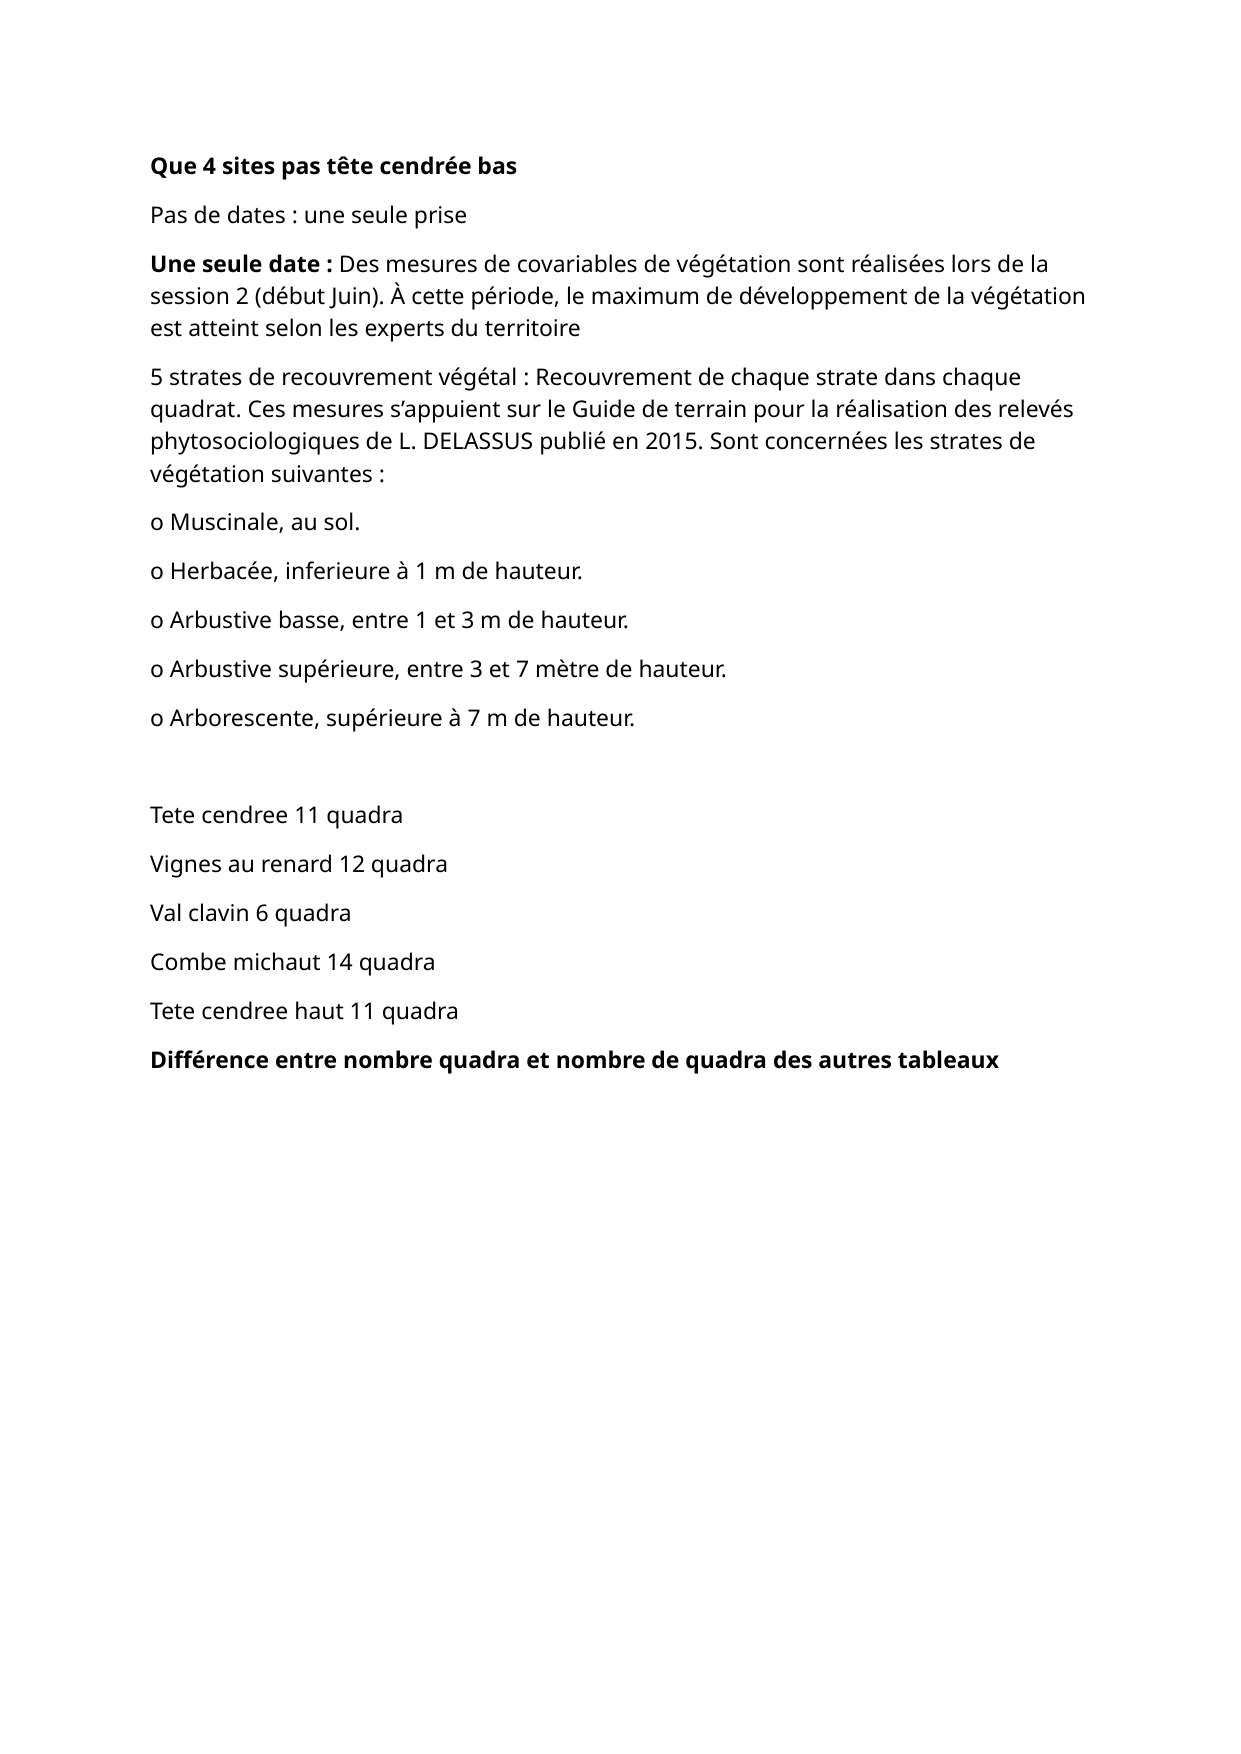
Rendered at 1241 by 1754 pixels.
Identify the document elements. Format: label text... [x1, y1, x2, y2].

text 5 strates de recouvrement végétal : Recouvrement de chaque strate dans chaque quadrat. Ces mesures s’appuient sur le Guide de terrain pour la réalisation des relevés phytosociologiques de L. DELASSUS publié en 2015. Sont concernées les strates de végétation suivantes : [150, 361, 1090, 489]
text Une seule date : Des mesures de covariables de végétation sont réalisées lors de la session 2 (début Juin). À cette période, le maximum de développement de la végétation est atteint selon les experts du territoire [150, 248, 1090, 343]
text o Arbustive basse, entre 1 et 3 m de hauteur. [150, 604, 1090, 635]
text o Herbacée, inferieure à 1 m de hauteur. [150, 555, 1090, 586]
text o Arborescente, supérieure à 7 m de hauteur. [150, 702, 1090, 733]
text Vignes au renard 12 quadra [150, 848, 1090, 879]
text Val clavin 6 quadra [150, 897, 1090, 928]
text Combe michaut 14 quadra [150, 946, 1090, 977]
text o Muscinale, au sol. [150, 506, 1090, 538]
text Tete cendree 11 quadra [150, 799, 1090, 831]
text Tete cendree haut 11 quadra [150, 995, 1090, 1026]
text o Arbustive supérieure, entre 3 et 7 mètre de hauteur. [150, 653, 1090, 684]
text Différence entre nombre quadra et nombre de quadra des autres tableaux [150, 1044, 1090, 1075]
text Que 4 sites pas tête cendrée bas [150, 150, 1090, 181]
text Pas de dates : une seule prise [150, 199, 1090, 230]
